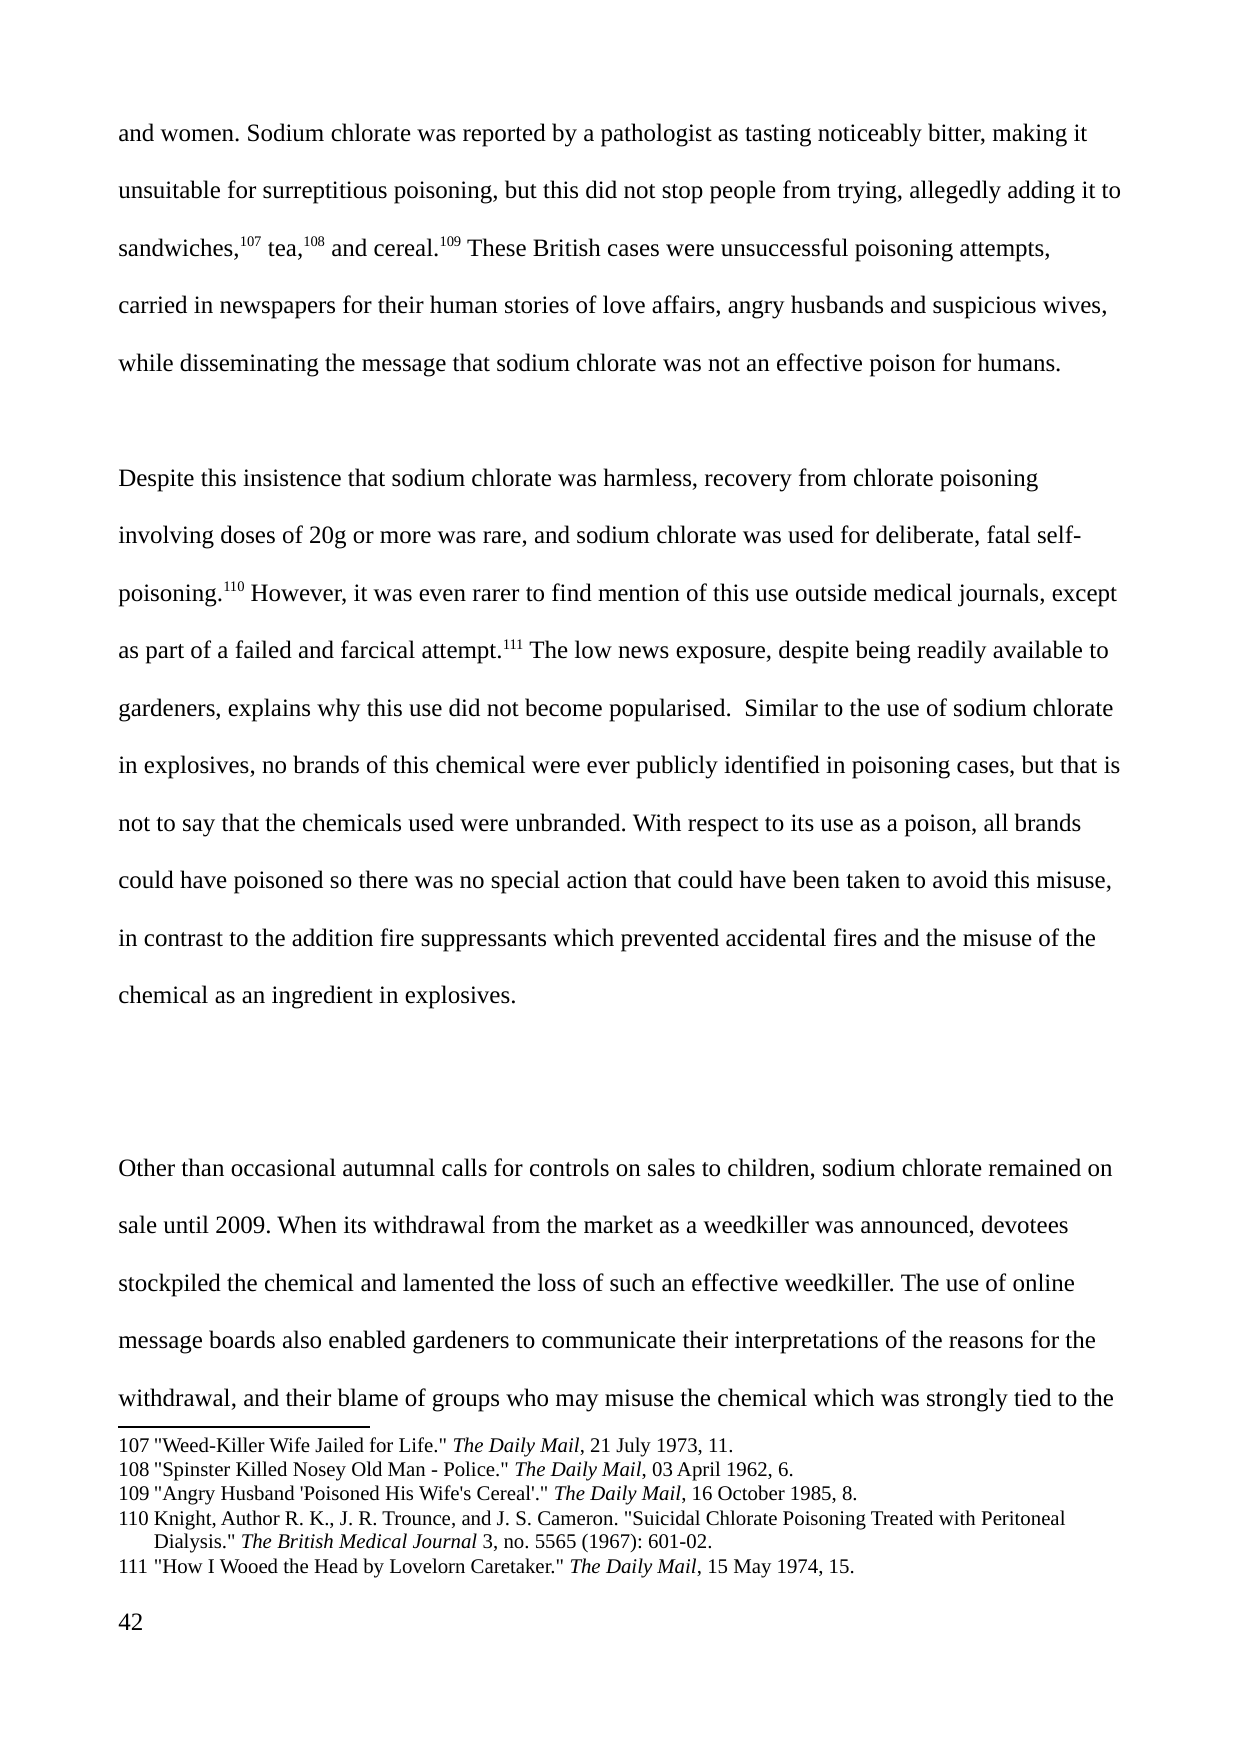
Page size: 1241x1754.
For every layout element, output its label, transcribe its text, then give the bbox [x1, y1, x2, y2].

text "Weed-Killer Wife Jailed for Life." The Daily Mail, 21 July 1973, 11. [118, 1433, 1122, 1457]
text and women. Sodium chlorate was reported by a pathologist as tasting noticeably bitter, making it unsuitable for surreptitious poisoning, but this did not stop people from trying, allegedly adding it to sandwiches, tea, and cereal. These British cases were unsuccessful poisoning attempts, carried in newspapers for their human stories of love affairs, angry husbands and suspicious wives, while disseminating the message that sodium chlorate was not an effective poison for humans. [118, 118, 1122, 377]
text "Spinster Killed Nosey Old Man - Police." The Daily Mail, 03 April 1962, 6. [118, 1457, 1122, 1481]
text "Angry Husband 'Poisoned His Wife's Cereal'." The Daily Mail, 16 October 1985, 8. [118, 1481, 1122, 1505]
text Despite this insistence that sodium chlorate was harmless, recovery from chlorate poisoning involving doses of 20g or more was rare, and sodium chlorate was used for deliberate, fatal self-poisoning. However, it was even rarer to find mention of this use outside medical journals, except as part of a failed and farcical attempt. The low news exposure, despite being readily available to gardeners, explains why this use did not become popularised. Similar to the use of sodium chlorate in explosives, no brands of this chemical were ever publicly identified in poisoning cases, but that is not to say that the chemicals used were unbranded. With respect to its use as a poison, all brands could have poisoned so there was no special action that could have been taken to avoid this misuse, in contrast to the addition fire suppressants which prevented accidental fires and the misuse of the chemical as an ingredient in explosives. [118, 463, 1122, 1009]
text Knight, Author R. K., J. R. Trounce, and J. S. Cameron. "Suicidal Chlorate Poisoning Treated with Peritoneal Dialysis." The British Medical Journal 3, no. 5565 (1967): 601-02. [118, 1505, 1122, 1553]
text Other than occasional autumnal calls for controls on sales to children, sodium chlorate remained on sale until 2009. When its withdrawal from the market as a weedkiller was announced, devotees stockpiled the chemical and lamented the loss of such an effective weedkiller. The use of online message boards also enabled gardeners to communicate their interpretations of the reasons for the withdrawal, and their blame of groups who may misuse the chemical which was strongly tied to the [118, 1153, 1122, 1412]
text "How I Wooed the Head by Lovelorn Caretaker." The Daily Mail, 15 May 1974, 15. [118, 1553, 1122, 1578]
